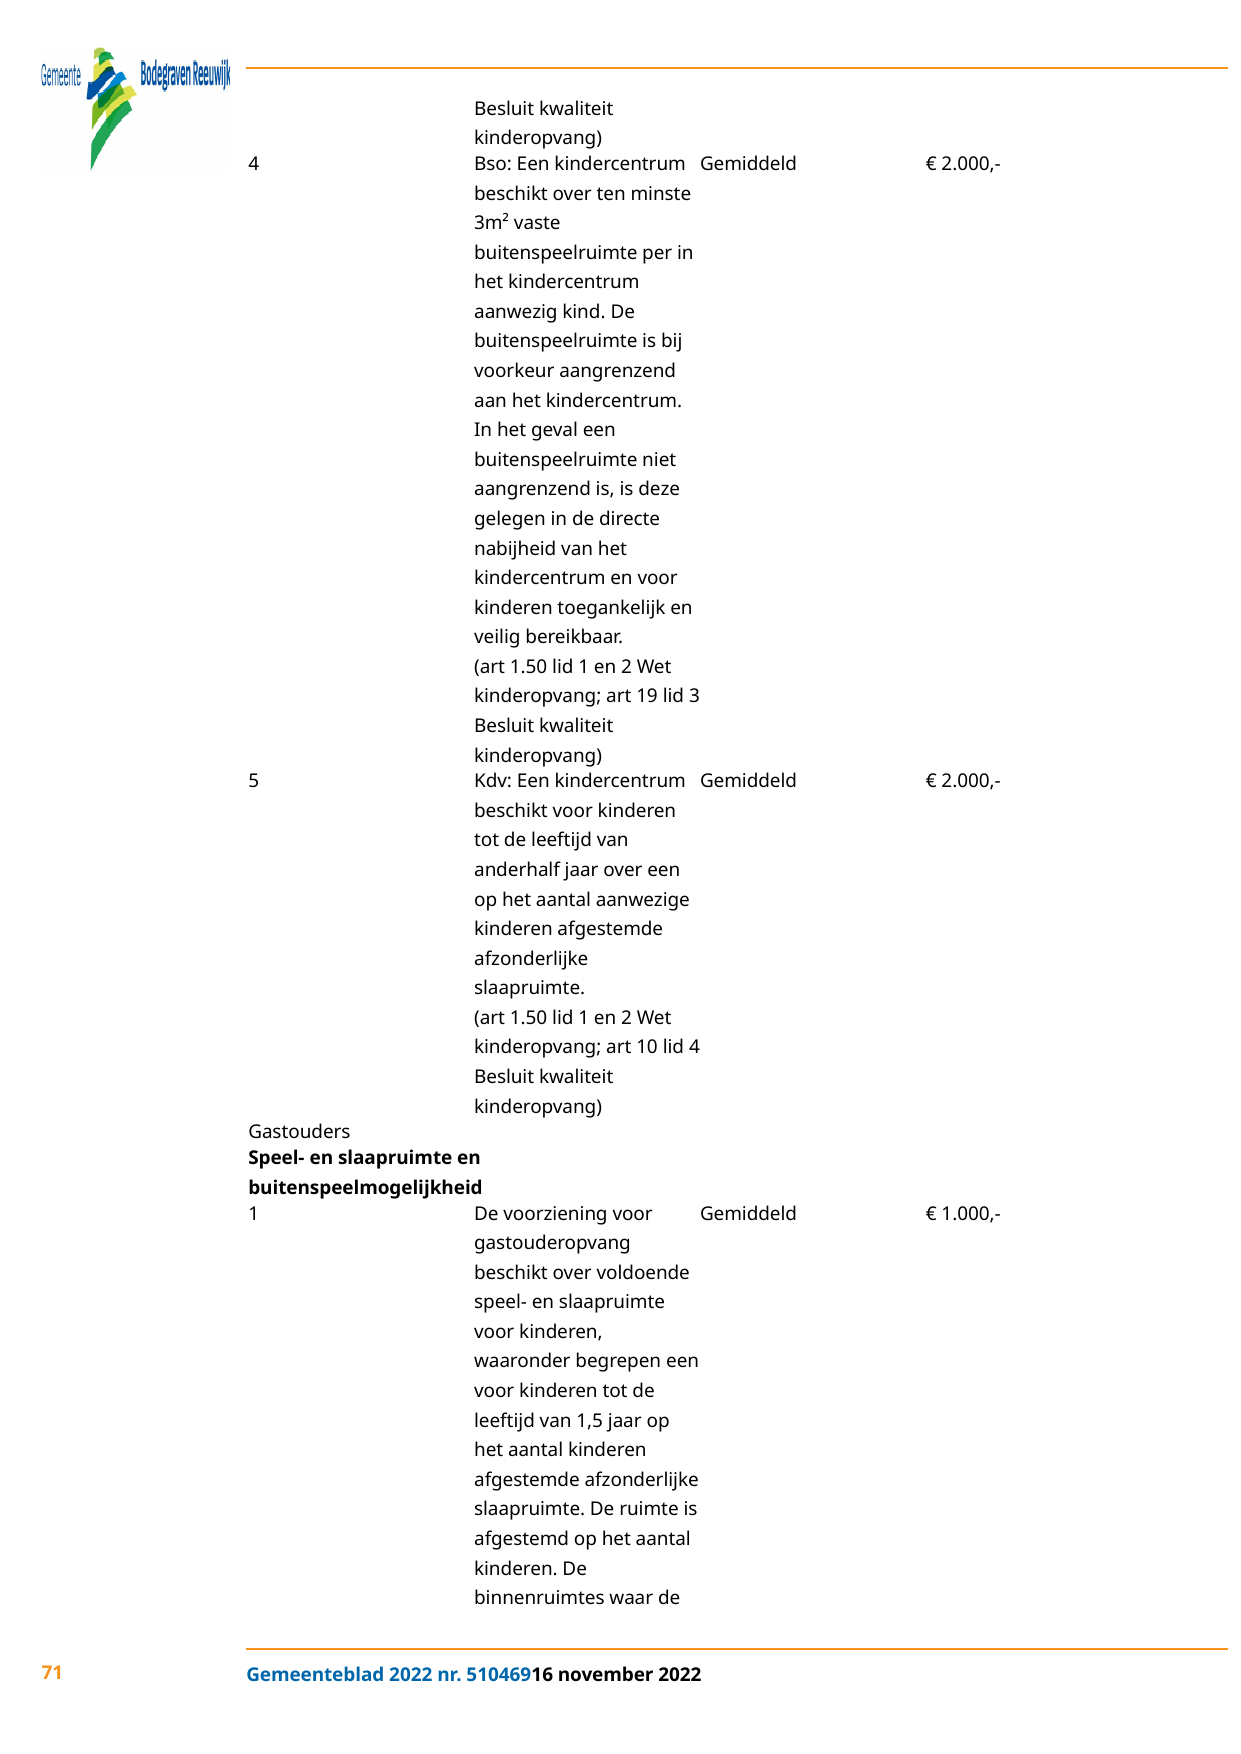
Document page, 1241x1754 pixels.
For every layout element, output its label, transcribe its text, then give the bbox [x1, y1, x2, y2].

table_cell € 2.000,- [926, 150, 1152, 767]
table_cell [926, 1144, 1152, 1200]
table_cell [700, 1144, 926, 1200]
table_cell [248, 95, 474, 150]
table_cell [926, 1119, 1152, 1144]
table_cell Gemiddeld [700, 150, 926, 767]
table_cell Gastouders [248, 1119, 700, 1144]
table_cell Gemiddeld [700, 1200, 926, 1610]
table_cell Besluit kwaliteit kinderopvang) [474, 95, 700, 150]
table_cell [700, 95, 926, 150]
table_cell 5 [248, 768, 474, 1119]
table_cell 1 [248, 1200, 474, 1610]
table_cell € 2.000,- [926, 768, 1152, 1119]
table_cell [700, 1119, 926, 1144]
table_cell De voorziening voor gastouderopvang beschikt over voldoende speel- en slaapruimte voor kinderen, waaronder begrepen een voor kinderen tot de leeftijd van 1,5 jaar op het aantal kinderen afgestemde afzonderlijke slaapruimte. De ruimte is afgestemd op het aantal kinderen. De binnenruimtes waar de [474, 1200, 700, 1610]
picture [41, 47, 231, 172]
table_cell Gemiddeld [700, 768, 926, 1119]
table_cell € 1.000,- [926, 1200, 1152, 1610]
table_cell 4 [248, 150, 474, 767]
table_cell Kdv: Een kindercentrum beschikt voor kinderen tot de leeftijd van anderhalf jaar over een op het aantal aanwezige kinderen afgestemde afzonderlijke slaapruimte. (art 1.50 lid 1 en 2 Wet kinderopvang; art 10 lid 4 Besluit kwaliteit kinderopvang) [474, 768, 700, 1119]
table_cell Speel- en slaapruimte en buitenspeelmogelijkheid [248, 1144, 700, 1200]
table_cell [926, 95, 1152, 150]
table_cell Bso: Een kindercentrum beschikt over ten minste 3m² vaste buitenspeelruimte per in het kindercentrum aanwezig kind. De buitenspeelruimte is bij voorkeur aangrenzend aan het kindercentrum. In het geval een buitenspeelruimte niet aangrenzend is, is deze gelegen in de directe nabijheid van het kindercentrum en voor kinderen toegankelijk en veilig bereikbaar. (art 1.50 lid 1 en 2 Wet kinderopvang; art 19 lid 3 Besluit kwaliteit kinderopvang) [474, 150, 700, 767]
